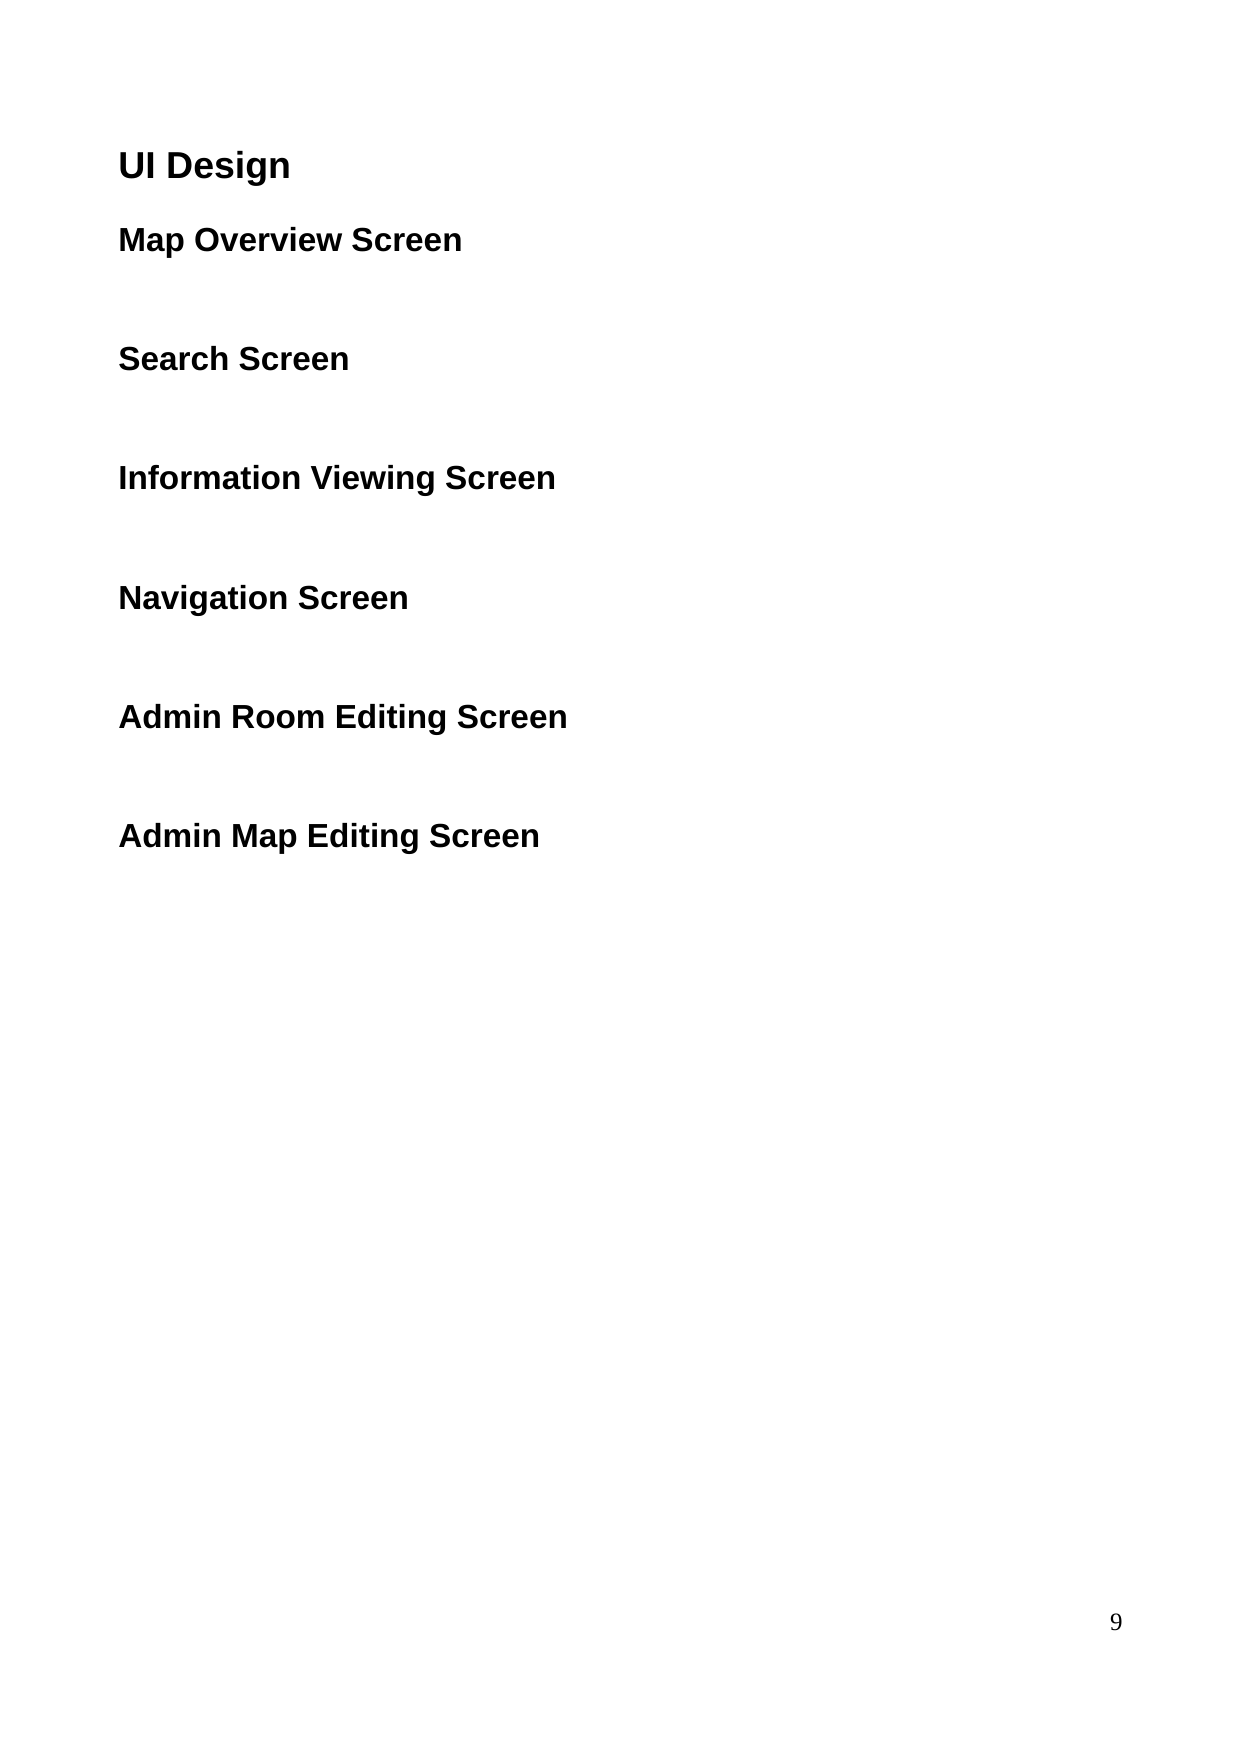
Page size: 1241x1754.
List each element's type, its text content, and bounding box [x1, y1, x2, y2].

subtitle Map Overview Screen [118, 219, 1122, 258]
subtitle Admin Room Editing Screen [118, 697, 1122, 736]
subtitle UI Design [118, 143, 1122, 186]
subtitle Navigation Screen [118, 578, 1122, 616]
subtitle Information Viewing Screen [118, 458, 1122, 497]
subtitle Search Screen [118, 339, 1122, 377]
subtitle Admin Map Editing Screen [118, 816, 1122, 855]
